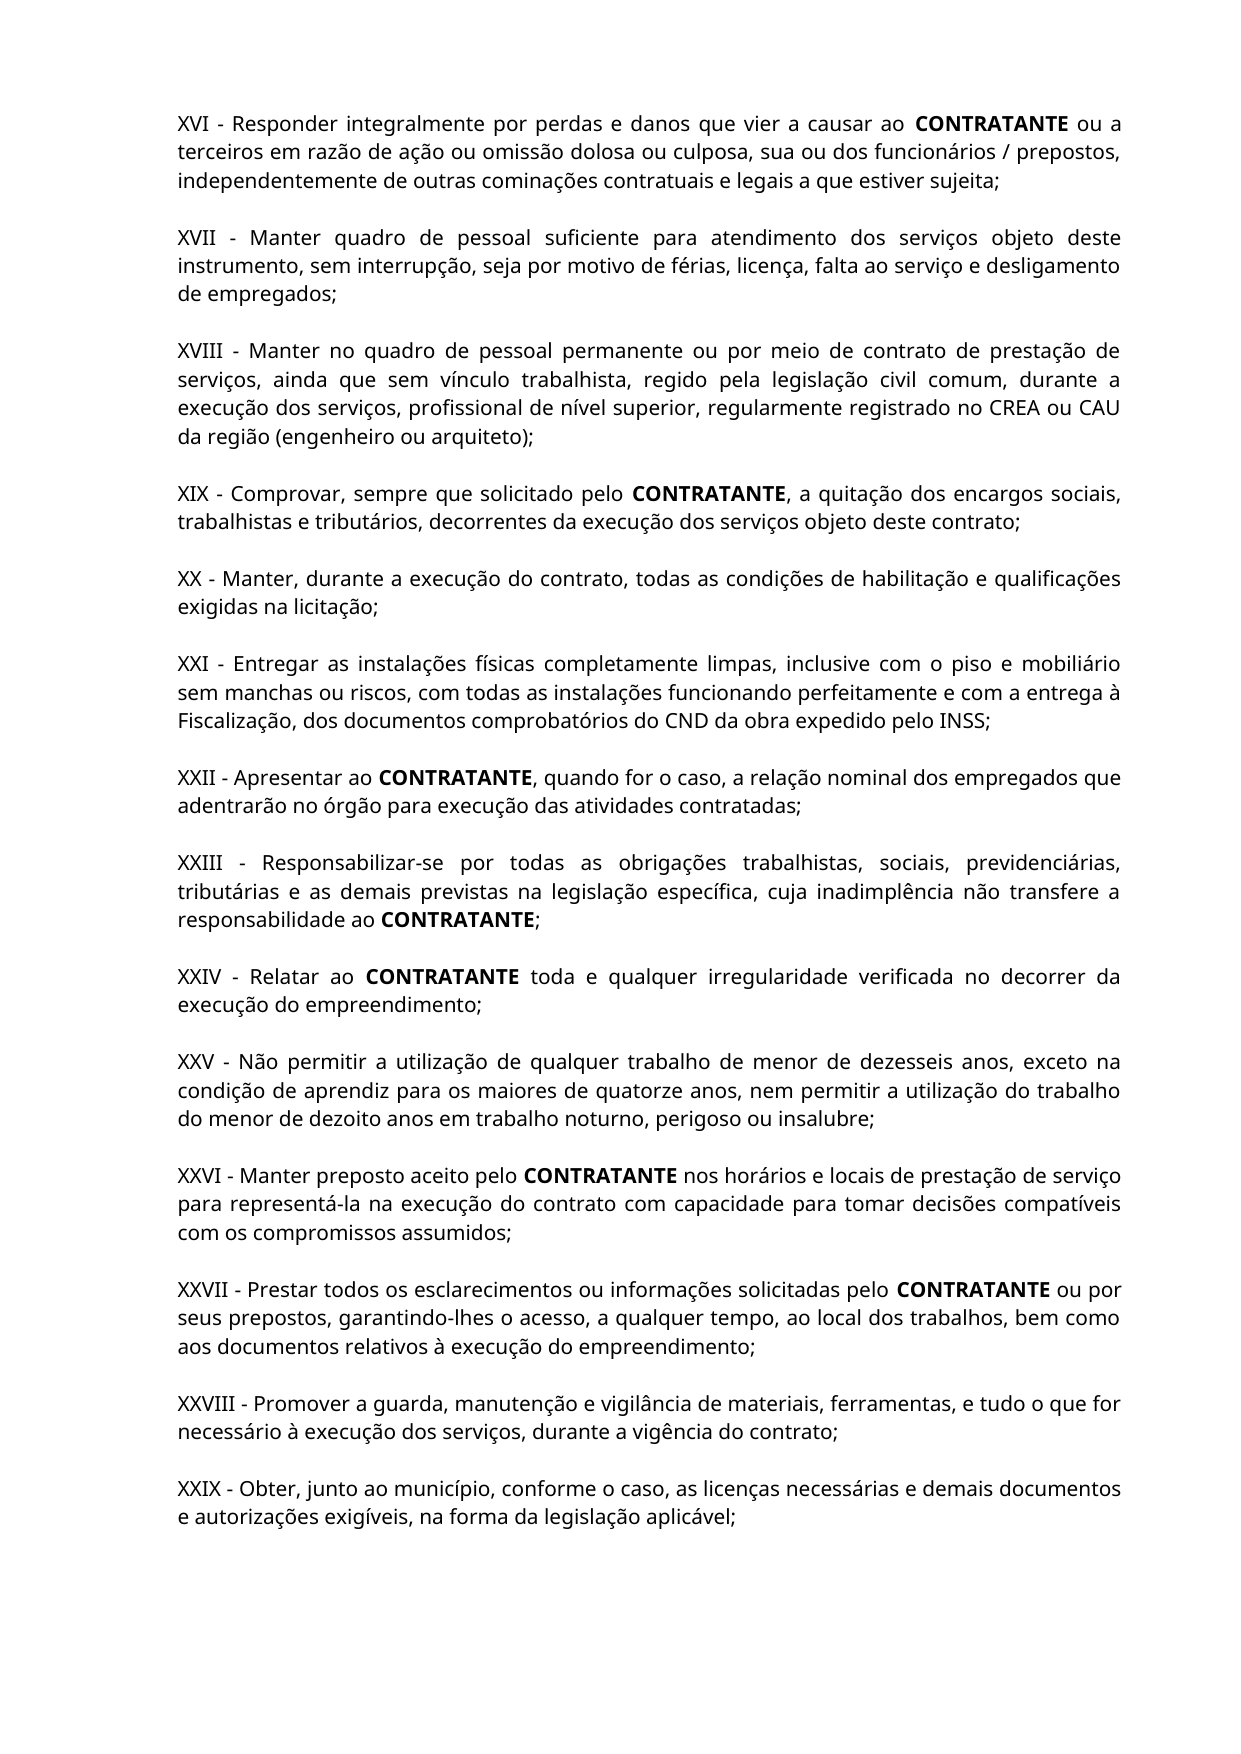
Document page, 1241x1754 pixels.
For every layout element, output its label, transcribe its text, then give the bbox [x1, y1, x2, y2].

text XXIX - Obter, junto ao município, conforme o caso, as licenças necessárias e demais documentos e autorizações exigíveis, na forma da legislação aplicável; [177, 1474, 1122, 1531]
text XXVIII - Promover a guarda, manutenção e vigilância de materiais, ferramentas, e tudo o que for necessário à execução dos serviços, durante a vigência do contrato; [177, 1389, 1122, 1446]
text XIX - Comprovar, sempre que solicitado pelo CONTRATANTE, a quitação dos encargos sociais, trabalhistas e tributários, decorrentes da execução dos serviços objeto deste contrato; [177, 479, 1122, 536]
text XXVI - Manter preposto aceito pelo CONTRATANTE nos horários e locais de prestação de serviço para representá-la na execução do contrato com capacidade para tomar decisões compatíveis com os compromissos assumidos; [177, 1161, 1122, 1246]
text XXI - Entregar as instalações físicas completamente limpas, inclusive com o piso e mobiliário sem manchas ou riscos, com todas as instalações funcionando perfeitamente e com a entrega à Fiscalização, dos documentos comprobatórios do CND da obra expedido pelo INSS; [177, 649, 1122, 734]
text XX - Manter, durante a execução do contrato, todas as condições de habilitação e qualificações exigidas na licitação; [177, 564, 1122, 621]
text XXV - Não permitir a utilização de qualquer trabalho de menor de dezesseis anos, exceto na condição de aprendiz para os maiores de quatorze anos, nem permitir a utilização do trabalho do menor de dezoito anos em trabalho noturno, perigoso ou insalubre; [177, 1047, 1122, 1133]
text XVI - Responder integralmente por perdas e danos que vier a causar ao CONTRATANTE ou a terceiros em razão de ação ou omissão dolosa ou culposa, sua ou dos funcionários / prepostos, independentemente de outras cominações contratuais e legais a que estiver sujeita; [177, 109, 1122, 194]
text XXII - Apresentar ao CONTRATANTE, quando for o caso, a relação nominal dos empregados que adentrarão no órgão para execução das atividades contratadas; [177, 763, 1122, 820]
text XXIV - Relatar ao CONTRATANTE toda e qualquer irregularidade verificada no decorrer da execução do empreendimento; [177, 962, 1122, 1019]
text XVII - Manter quadro de pessoal suficiente para atendimento dos serviços objeto deste instrumento, sem interrupção, seja por motivo de férias, licença, falta ao serviço e desligamento de empregados; [177, 223, 1122, 308]
text XXVII - Prestar todos os esclarecimentos ou informações solicitadas pelo CONTRATANTE ou por seus prepostos, garantindo-lhes o acesso, a qualquer tempo, ao local dos trabalhos, bem como aos documentos relativos à execução do empreendimento; [177, 1275, 1122, 1360]
text XVIII - Manter no quadro de pessoal permanente ou por meio de contrato de prestação de serviços, ainda que sem vínculo trabalhista, regido pela legislação civil comum, durante a execução dos serviços, profissional de nível superior, regularmente registrado no CREA ou CAU da região (engenheiro ou arquiteto); [177, 336, 1122, 450]
text XXIII - Responsabilizar-se por todas as obrigações trabalhistas, sociais, previdenciárias, tributárias e as demais previstas na legislação específica, cuja inadimplência não transfere a responsabilidade ao CONTRATANTE; [177, 848, 1122, 934]
